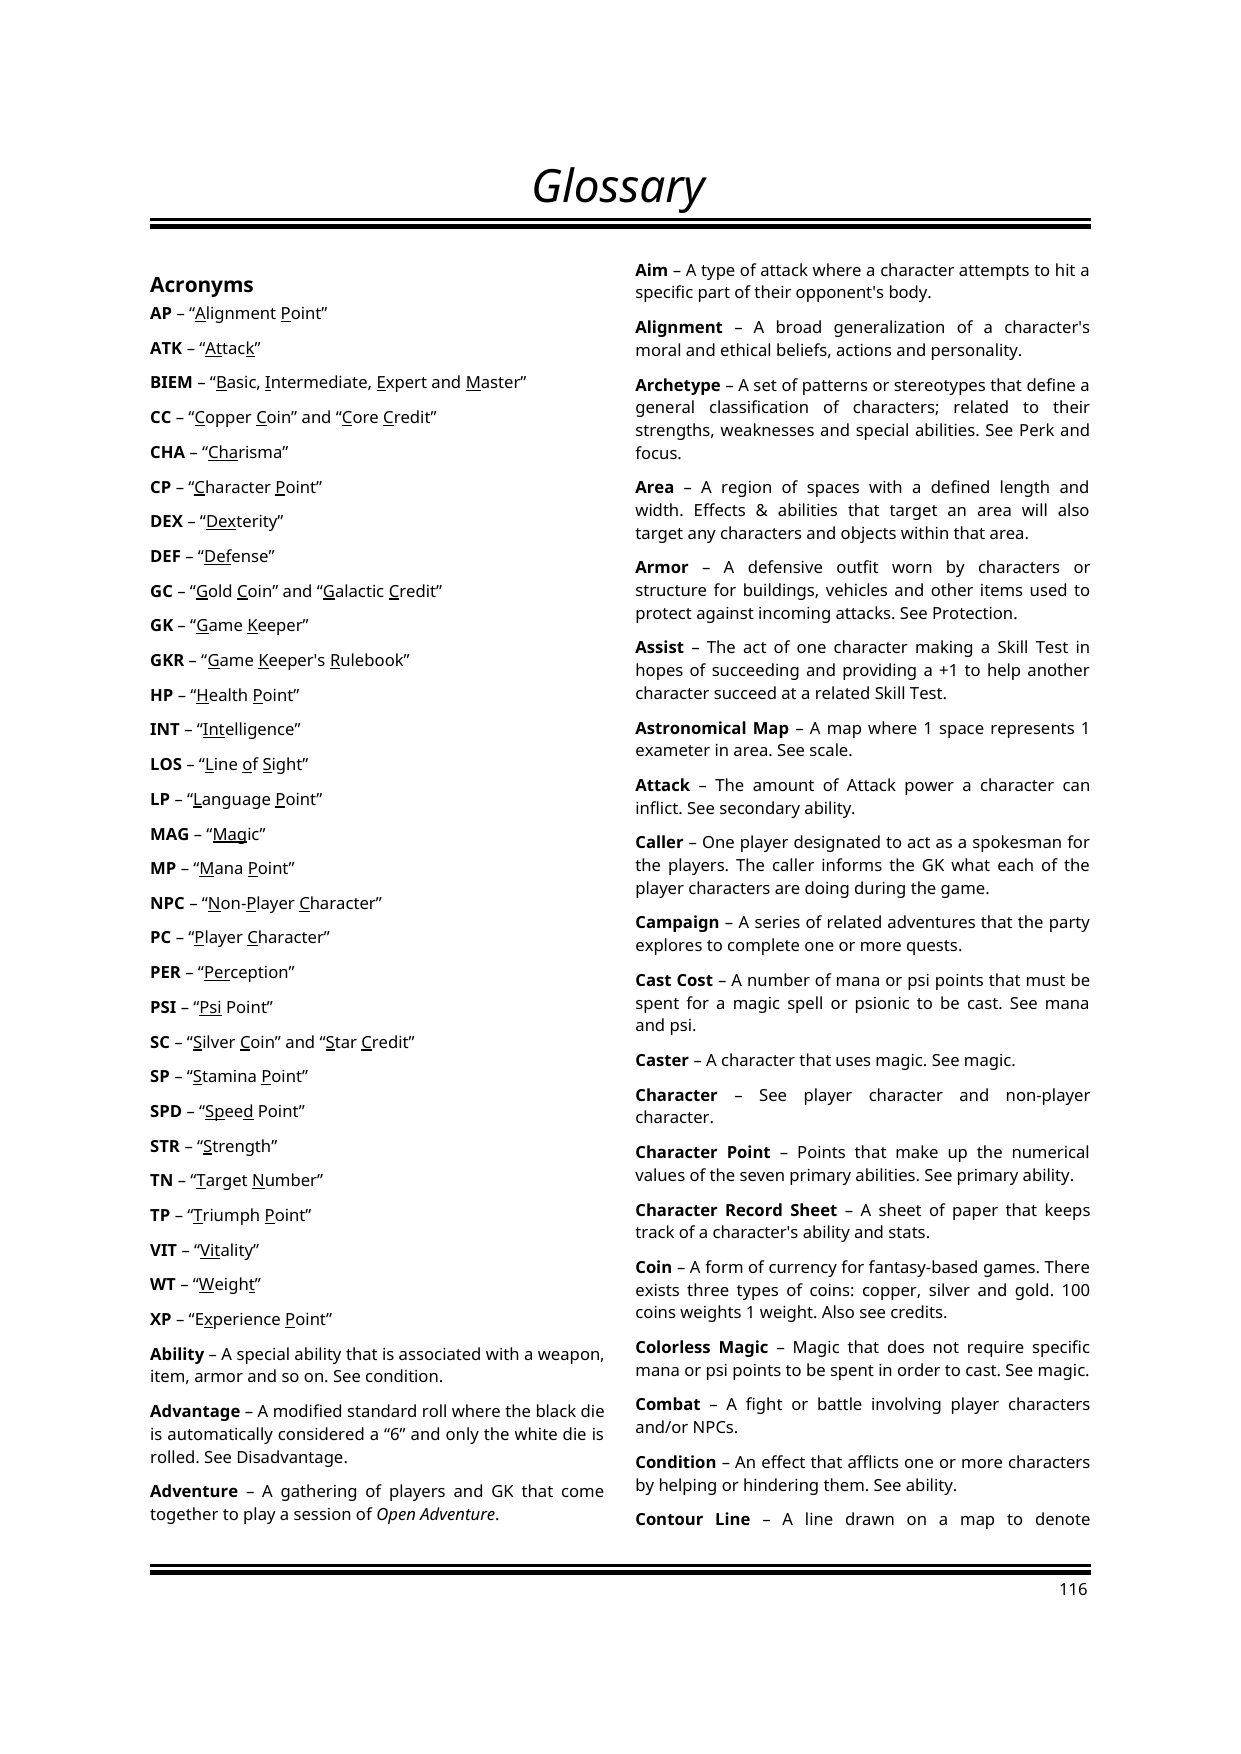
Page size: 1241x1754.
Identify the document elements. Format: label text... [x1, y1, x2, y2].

text Cast Cost – A number of mana or psi points that must be spent for a magic spell or psionic to be cast. See mana and psi. [635, 968, 1091, 1037]
text TP – “Triumph Point” [150, 1204, 605, 1226]
text MAG – “Magic” [150, 822, 605, 845]
text Caster – A character that uses magic. See magic. [635, 1049, 1091, 1071]
text Armor – A defensive outfit worn by characters or structure for buildings, vehicles and other items used to protect against incoming attacks. See Protection. [635, 556, 1091, 624]
text Combat – A fight or battle involving player characters and/or NPCs. [635, 1393, 1091, 1438]
text Character Record Sheet – A sheet of paper that keeps track of a character's ability and stats. [635, 1198, 1091, 1243]
text Campaign – A series of related adventures that the party explores to complete one or more quests. [635, 911, 1091, 957]
text HP – “Health Point” [150, 683, 605, 706]
text STR – “Strength” [150, 1134, 605, 1157]
text XP – “Experience Point” [150, 1308, 605, 1330]
text BIEM – “Basic, Intermediate, Expert and Master” [150, 371, 605, 394]
text Aim – A type of attack where a character attempts to hit a specific part of their opponent's body. [635, 258, 1091, 304]
text AP – “Alignment Point” [150, 302, 605, 324]
text Attack – The amount of Attack power a character can inflict. See secondary ability. [635, 774, 1091, 819]
text Ability – A special ability that is associated with a weapon, item, armor and so on. See condition. [150, 1342, 605, 1388]
text ATK – “Attack” [150, 336, 605, 359]
text DEF – “Defense” [150, 544, 605, 567]
text LOS – “Line of Sight” [150, 753, 605, 775]
text Caller – One player designated to act as a spokesman for the players. The caller informs the GK what each of the player characters are doing during the game. [635, 831, 1091, 899]
text TN – “Target Number” [150, 1169, 605, 1192]
text PSI – “Psi Point” [150, 996, 605, 1018]
text Astronomical Map – A map where 1 space represents 1 exameter in area. See scale. [635, 716, 1091, 762]
text CC – “Copper Coin” and “Core Credit” [150, 406, 605, 428]
text GK – “Game Keeper” [150, 614, 605, 637]
text Area – A region of spaces with a defined length and width. Effects & abilities that target an area will also target any characters and objects within that area. [635, 476, 1091, 544]
text Advantage – A modified standard roll where the black die is automatically considered a “6” and only the white die is rolled. See Disadvantage. [150, 1400, 605, 1468]
text CP – “Character Point” [150, 475, 605, 498]
text MP – “Mana Point” [150, 857, 605, 879]
text GC – “Gold Coin” and “Galactic Credit” [150, 579, 605, 602]
text SPD – “Speed Point” [150, 1099, 605, 1122]
text DEX – “Dexterity” [150, 510, 605, 533]
text Coin – A form of currency for fantasy-based games. There exists three types of coins: copper, silver and gold. 100 coins weights 1 weight. Also see credits. [635, 1256, 1091, 1324]
text SC – “Silver Coin” and “Star Credit” [150, 1030, 605, 1053]
text Alignment – A broad generalization of a character's moral and ethical beliefs, actions and personality. [635, 316, 1091, 361]
text PER – “Perception” [150, 961, 605, 983]
text Acronyms [150, 270, 605, 299]
text NPC – “Non-Player Character” [150, 891, 605, 914]
text Character Point – Points that make up the numerical values of the seven primary abilities. See primary ability. [635, 1141, 1091, 1186]
text Assist – The act of one character making a Skill Test in hopes of succeeding and providing a +1 to help another character succeed at a related Skill Test. [635, 636, 1091, 704]
text SP – “Stamina Point” [150, 1065, 605, 1088]
text Colorless Magic – Magic that does not require specific mana or psi points to be spent in order to cast. See magic. [635, 1336, 1091, 1381]
text Character – See player character and non-player character. [635, 1083, 1091, 1129]
text VIT – “Vitality” [150, 1238, 605, 1261]
text LP – “Language Point” [150, 787, 605, 810]
text PC – “Player Character” [150, 926, 605, 949]
text Contour Line – A line drawn on a map to denote [635, 1508, 1091, 1531]
text Condition – An effect that afflicts one or more characters by helping or hindering them. See ability. [635, 1450, 1091, 1496]
text INT – “Intelligence” [150, 718, 605, 741]
text CHA – “Charisma” [150, 441, 605, 463]
text WT – “Weight” [150, 1273, 605, 1296]
text Adventure – A gathering of players and GK that come together to play a session of Open Adventure. [150, 1480, 605, 1525]
text GKR – “Game Keeper's Rulebook” [150, 649, 605, 671]
text Archetype – A set of patterns or stereotypes that define a general classification of characters; related to their strengths, weaknesses and special abilities. See Perk and focus. [635, 373, 1091, 464]
